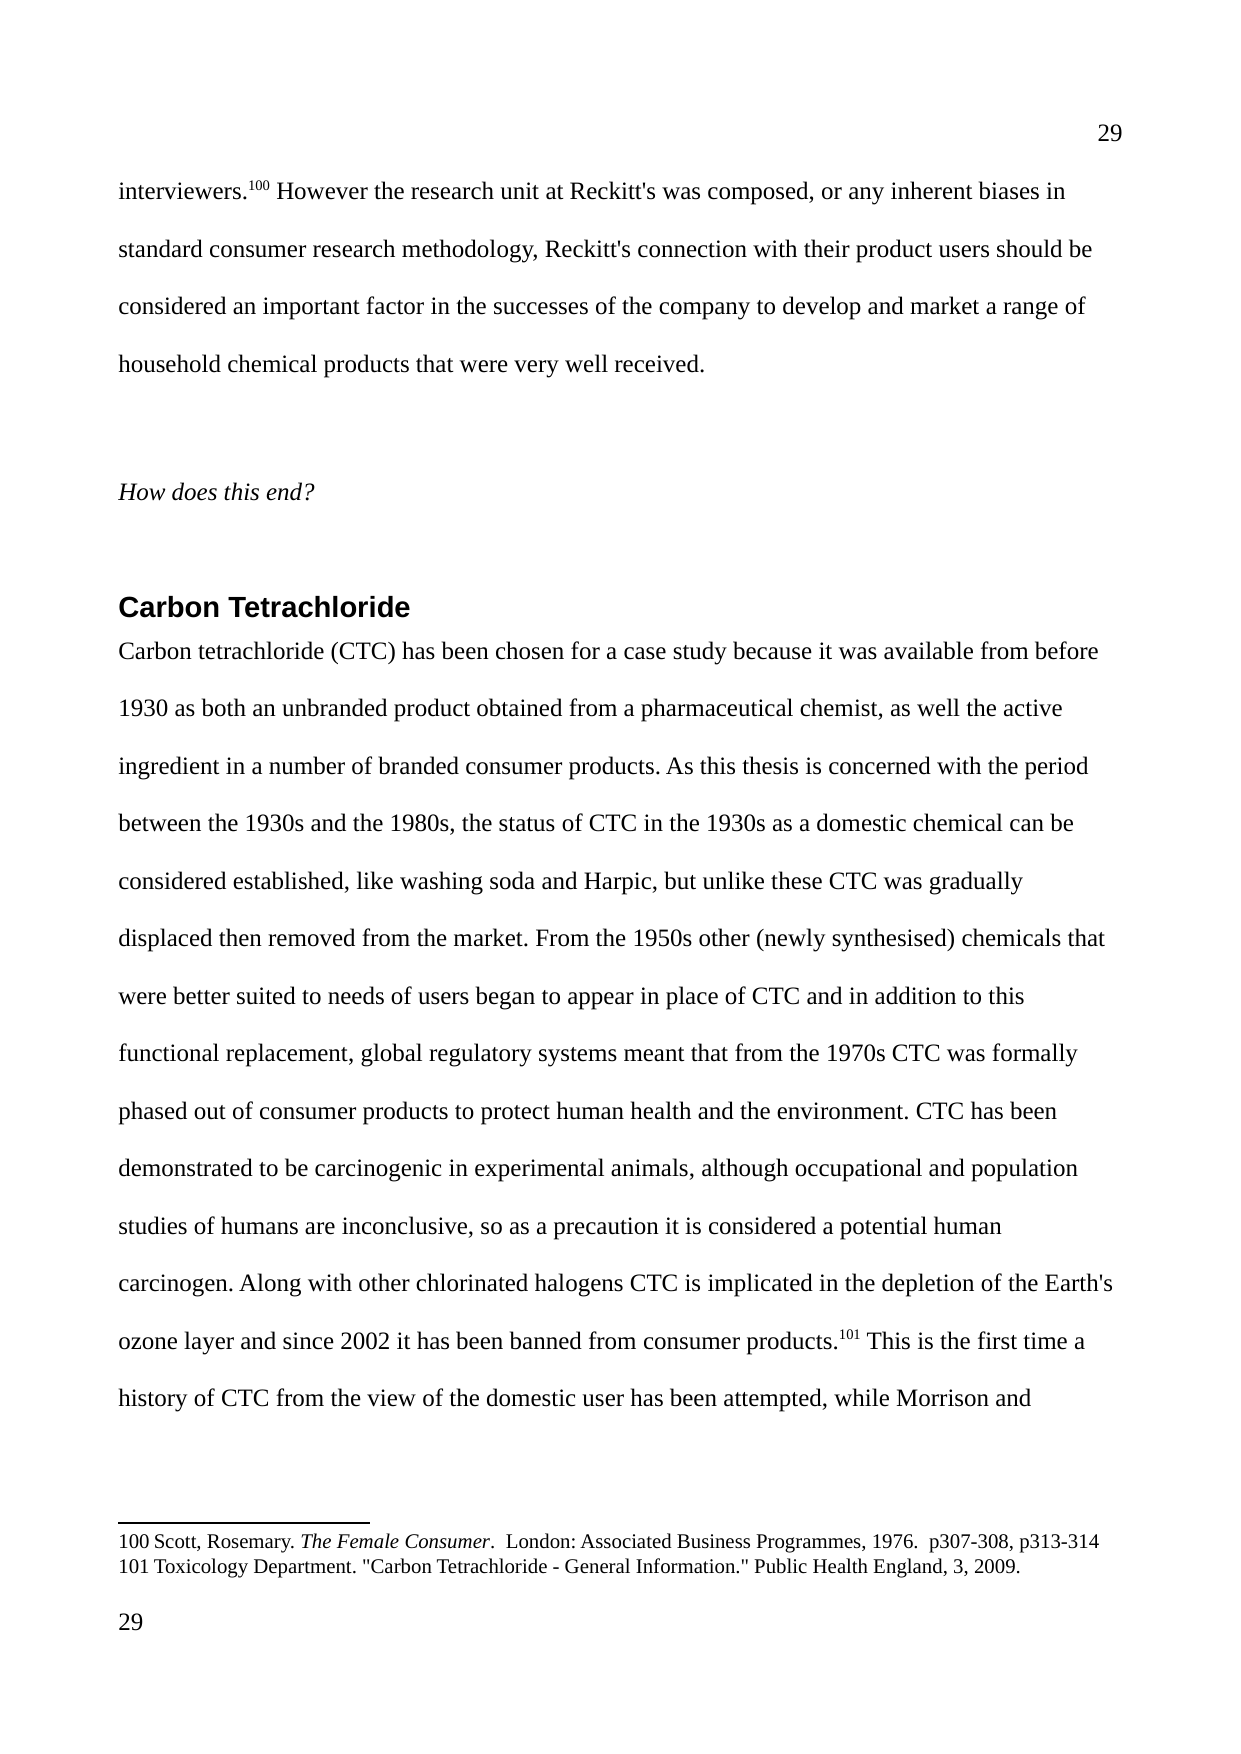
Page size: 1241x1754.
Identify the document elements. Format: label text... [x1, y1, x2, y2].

text Toxicology Department. "Carbon Tetrachloride - General Information." Public Health England, 3, 2009. [118, 1553, 1122, 1578]
text Carbon tetrachloride (CTC) has been chosen for a case study because it was available from before 1930 as both an unbranded product obtained from a pharmaceutical chemist, as well the active ingredient in a number of branded consumer products. As this thesis is concerned with the period between the 1930s and the 1980s, the status of CTC in the 1930s as a domestic chemical can be considered established, like washing soda and Harpic, but unlike these CTC was gradually displaced then removed from the market. From the 1950s other (newly synthesised) chemicals that were better suited to needs of users began to appear in place of CTC and in addition to this functional replacement, global regulatory systems meant that from the 1970s CTC was formally phased out of consumer products to protect human health and the environment. CTC has been demonstrated to be carcinogenic in experimental animals, although occupational and population studies of humans are inconclusive, so as a precaution it is considered a potential human carcinogen. Along with other chlorinated halogens CTC is implicated in the depletion of the Earth's ozone layer and since 2002 it has been banned from consumer products. This is the first time a history of CTC from the view of the domestic user has been attempted, while Morrison and [118, 636, 1122, 1412]
subtitle Carbon Tetrachloride [118, 590, 1122, 623]
text How does this end? [118, 477, 1122, 506]
text Scott, Rosemary. The Female Consumer. London: Associated Business Programmes, 1976. p307-308, p313-314 [118, 1529, 1122, 1553]
text interviewers. However the research unit at Reckitt's was composed, or any inherent biases in standard consumer research methodology, Reckitt's connection with their product users should be considered an important factor in the successes of the company to develop and market a range of household chemical products that were very well received. [118, 176, 1122, 378]
